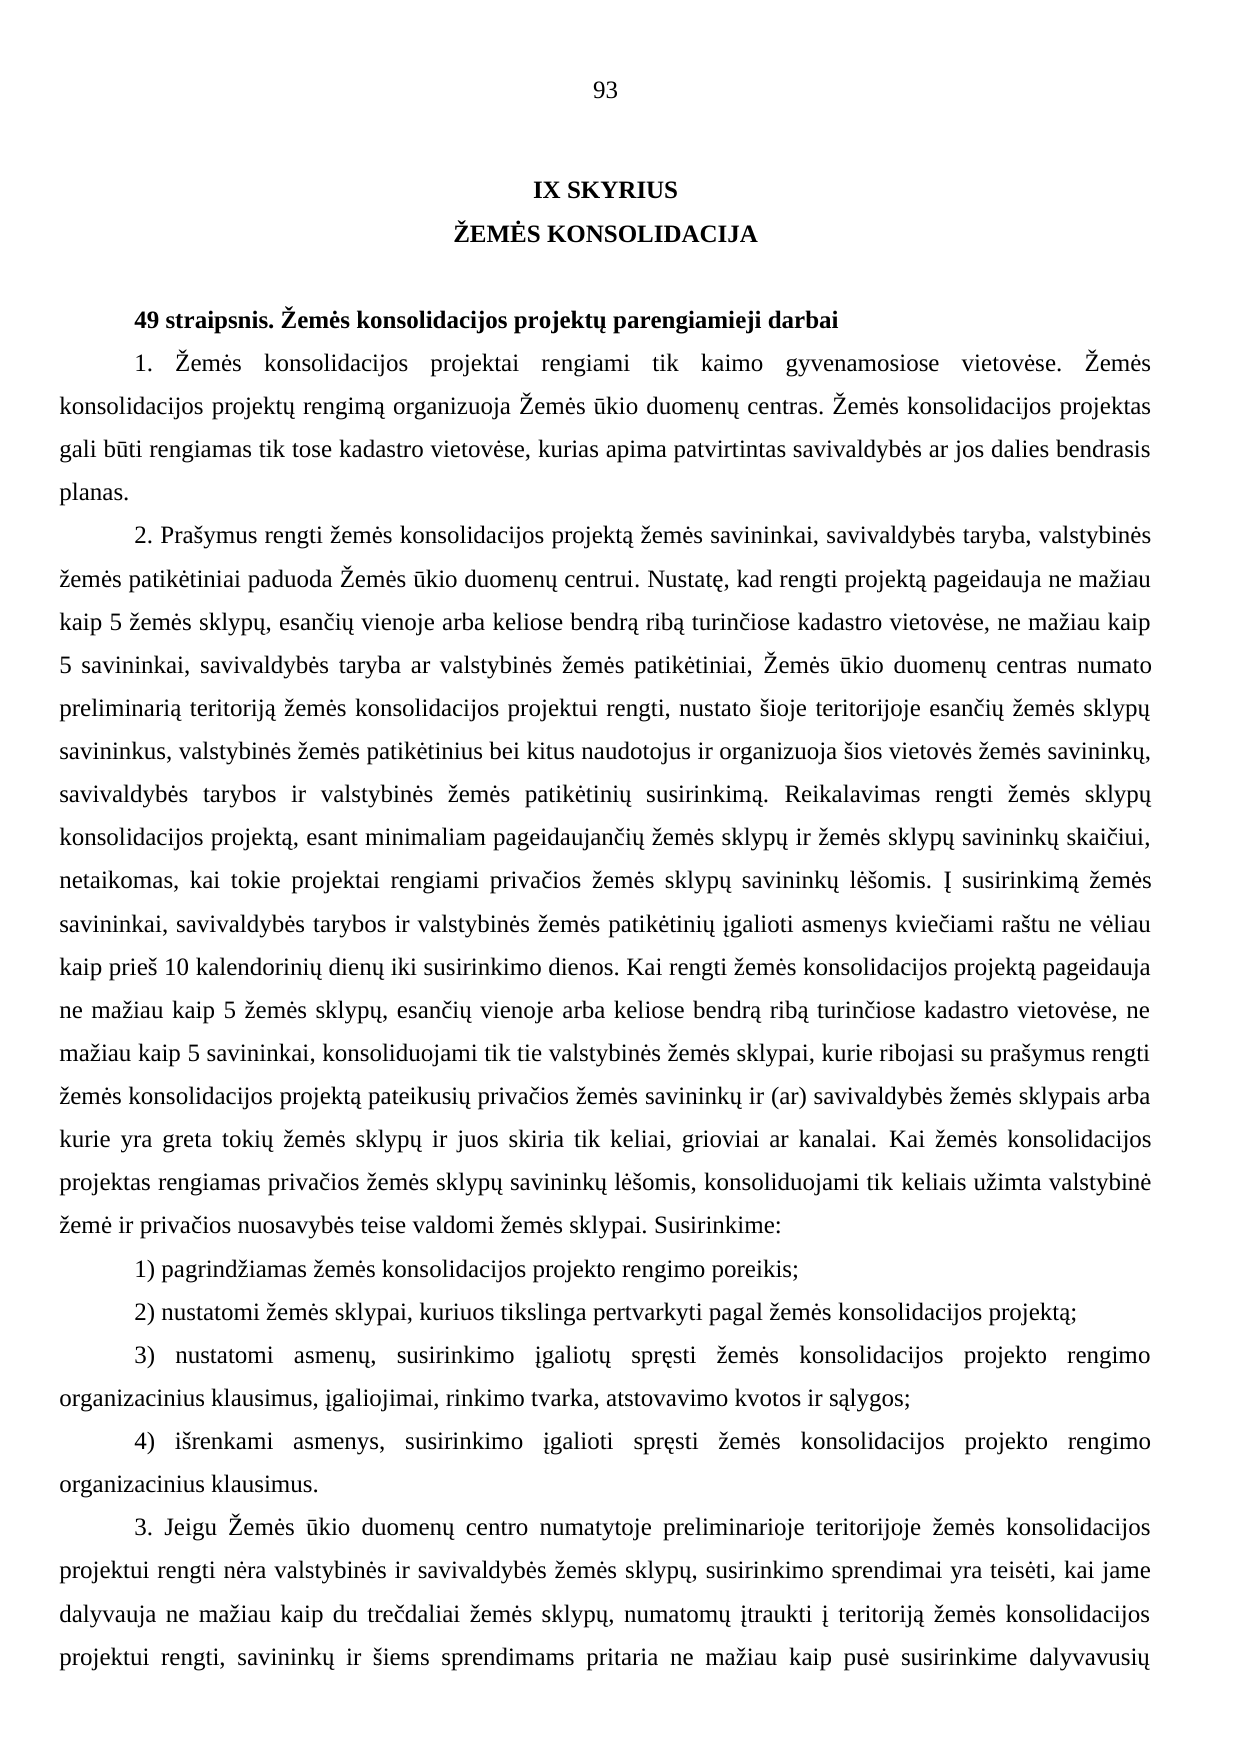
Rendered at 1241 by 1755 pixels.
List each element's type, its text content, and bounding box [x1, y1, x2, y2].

text IX skyrius [59, 176, 1152, 204]
text 3. Jeigu Žemės ūkio duomenų centro numatytoje preliminarioje teritorijoje žemės konsolidacijos projektui rengti nėra valstybinės ir savivaldybės žemės sklypų, susirinkimo sprendimai yra teisėti, kai jame dalyvauja ne mažiau kaip du trečdaliai žemės sklypų, numatomų įtraukti į teritoriją žemės konsolidacijos projektui rengti, savininkų ir šiems sprendimams pritaria ne mažiau kaip pusė susirinkime dalyvavusių [59, 1512, 1152, 1671]
text Žemės konsolidacija [59, 219, 1152, 247]
text 49 straipsnis. Žemės konsolidacijos projektų parengiamieji darbai [59, 305, 1152, 334]
text 1) pagrindžiamas žemės konsolidacijos projekto rengimo poreikis; [59, 1254, 1152, 1282]
text 2) nustatomi žemės sklypai, kuriuos tikslinga pertvarkyti pagal žemės konsolidacijos projektą; [59, 1297, 1152, 1326]
text 1. Žemės konsolidacijos projektai rengiami tik kaimo gyvenamosiose vietovėse. Žemės konsolidacijos projektų rengimą organizuoja Žemės ūkio duomenų centras. Žemės konsolidacijos projektas gali būti rengiamas tik tose kadastro vietovėse, kurias apima patvirtintas savivaldybės ar jos dalies bendrasis planas. [59, 348, 1152, 506]
text 3) nustatomi asmenų, susirinkimo įgaliotų spręsti žemės konsolidacijos projekto rengimo organizacinius klausimus, įgaliojimai, rinkimo tvarka, atstovavimo kvotos ir sąlygos; [59, 1340, 1152, 1412]
text 2. Prašymus rengti žemės konsolidacijos projektą žemės savininkai, savivaldybės taryba, valstybinės žemės patikėtiniai paduoda Žemės ūkio duomenų centrui. Nustatę, kad rengti projektą pageidauja ne mažiau kaip 5 žemės sklypų, esančių vienoje arba keliose bendrą ribą turinčiose kadastro vietovėse, ne mažiau kaip 5 savininkai, savivaldybės taryba ar valstybinės žemės patikėtiniai, Žemės ūkio duomenų centras numato preliminarią teritoriją žemės konsolidacijos projektui rengti, nustato šioje teritorijoje esančių žemės sklypų savininkus, valstybinės žemės patikėtinius bei kitus naudotojus ir organizuoja šios vietovės žemės savininkų, savivaldybės tarybos ir valstybinės žemės patikėtinių susirinkimą. Reikalavimas rengti žemės sklypų konsolidacijos projektą, esant minimaliam pageidaujančių žemės sklypų ir žemės sklypų savininkų skaičiui, netaikomas, kai tokie projektai rengiami privačios žemės sklypų savininkų lėšomis. Į susirinkimą žemės savininkai, savivaldybės tarybos ir valstybinės žemės patikėtinių įgalioti asmenys kviečiami raštu ne vėliau kaip prieš 10 kalendorinių dienų iki susirinkimo dienos. Kai rengti žemės konsolidacijos projektą pageidauja ne mažiau kaip 5 žemės sklypų, esančių vienoje arba keliose bendrą ribą turinčiose kadastro vietovėse, ne mažiau kaip 5 savininkai, konsoliduojami tik tie valstybinės žemės sklypai, kurie ribojasi su prašymus rengti žemės konsolidacijos projektą pateikusių privačios žemės savininkų ir (ar) savivaldybės žemės sklypais arba kurie yra greta tokių žemės sklypų ir juos skiria tik keliai, grioviai ar kanalai. Kai žemės konsolidacijos projektas rengiamas privačios žemės sklypų savininkų lėšomis, konsoliduojami tik keliais užimta valstybinė žemė ir privačios nuosavybės teise valdomi žemės sklypai. Susirinkime: [59, 521, 1152, 1239]
text 4) išrenkami asmenys, susirinkimo įgalioti spręsti žemės konsolidacijos projekto rengimo organizacinius klausimus. [59, 1426, 1152, 1498]
